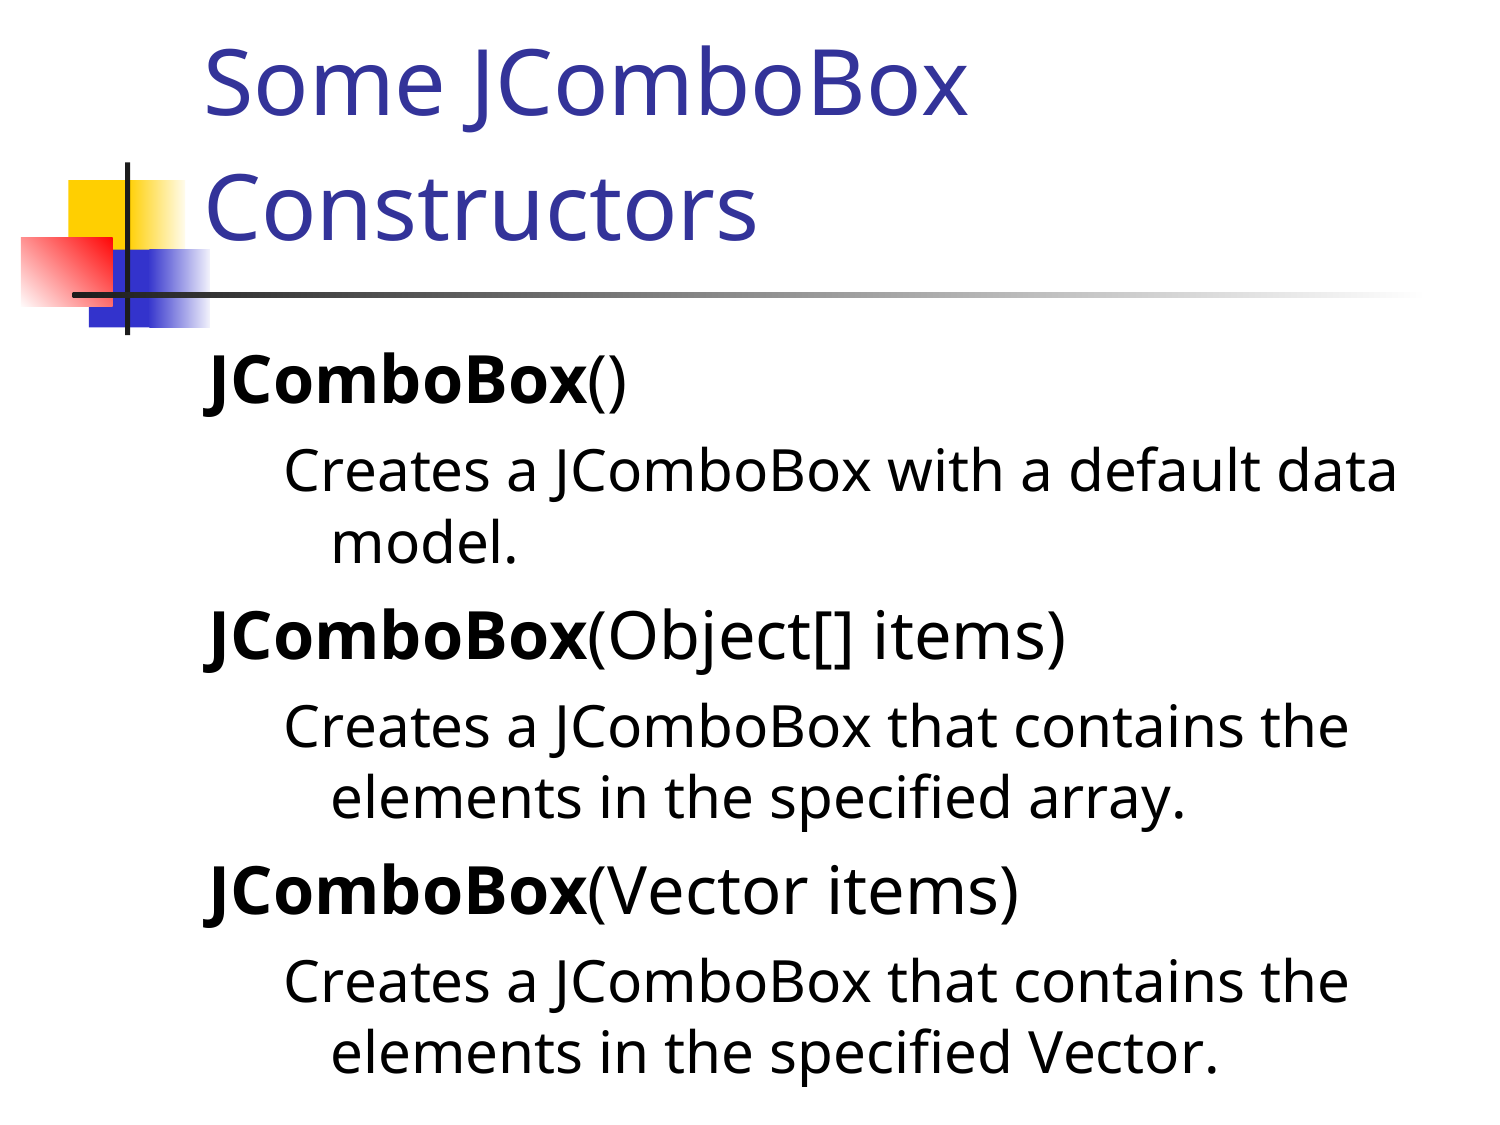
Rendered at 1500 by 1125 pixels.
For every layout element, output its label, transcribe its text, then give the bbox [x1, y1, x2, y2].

list JComboBox() Creates a JComboBox with a default data model. JComboBox(Object[] items) Creates a JComboBox that contains the elements in the specified array. JComboBox(Vector items) Creates a JComboBox that contains the elements in the specified Vector. [193, 331, 1469, 1034]
title Some JComboBox Constructors [188, 35, 1468, 276]
